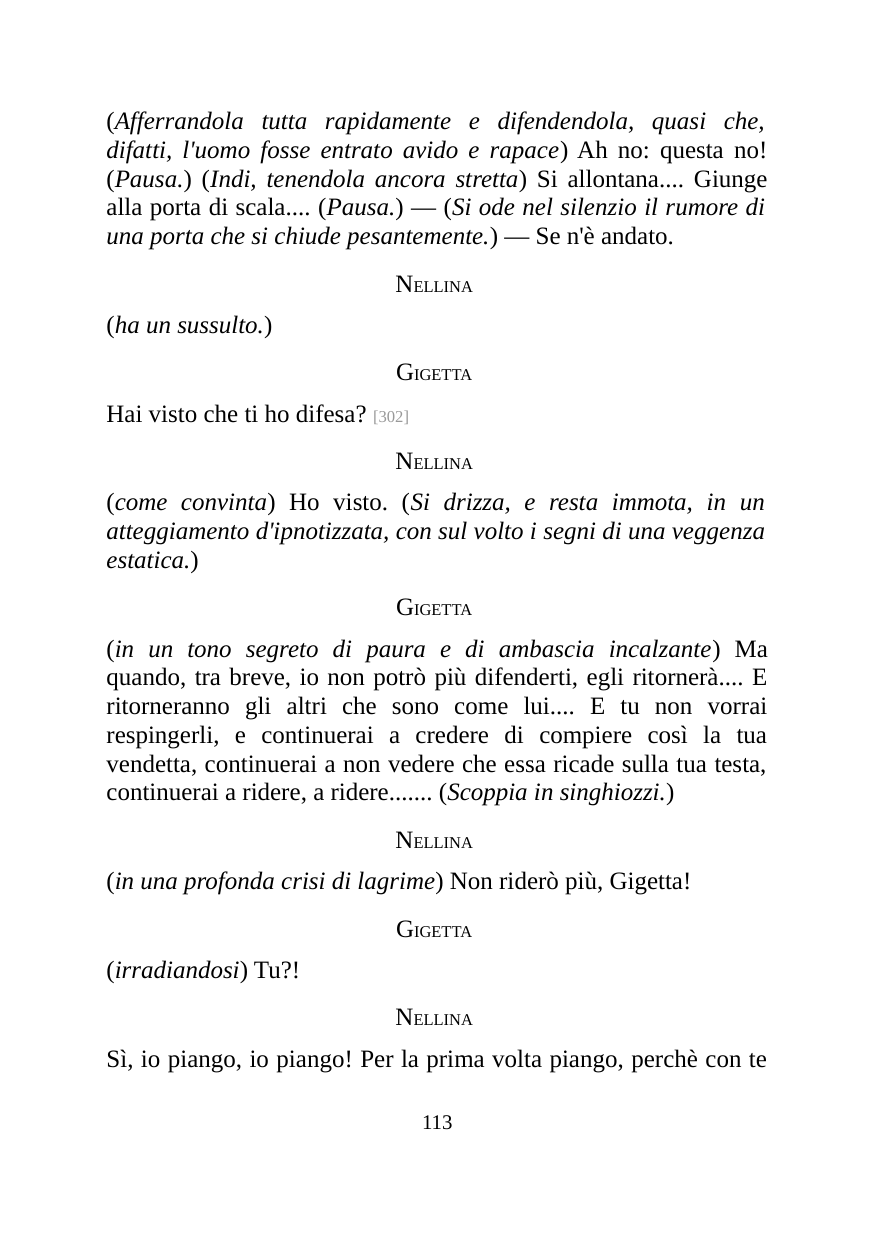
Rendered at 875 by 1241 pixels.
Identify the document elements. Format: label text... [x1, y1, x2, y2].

text (come convinta) Ho visto. (Si drizza, e resta immota, in un atteggiamento d'ipnotizzata, con sul volto i segni di una veggenza estatica.) [106, 487, 768, 574]
text Gigetta [106, 914, 768, 942]
text (ha un sussulto.) [106, 310, 768, 339]
text (Afferrandola tutta rapidamente e difendendola, quasi che, difatti, l'uomo fosse entrato avido e rapace) Ah no: questa no! (Pausa.) (Indi, tenendola ancora stretta) Si allontana.... Giunge alla porta di scala.... (Pausa.) ― (Si ode nel silenzio il rumore di una porta che si chiude pesantemente.) ― Se n'è andato. [106, 106, 768, 250]
text Nellina [106, 825, 768, 854]
text Hai visto che ti ho difesa? [302] [106, 399, 768, 427]
text Nellina [106, 269, 768, 297]
text Gigetta [106, 357, 768, 386]
text Sì, io piango, io piango! Per la prima volta piango, perchè con te [106, 1044, 768, 1072]
text (in una profonda crisi di lagrime) Non riderò più, Gigetta! [106, 866, 768, 895]
text Nellina [106, 1002, 768, 1031]
text Nellina [106, 446, 768, 475]
text (irradiandosi) Tu?! [106, 955, 768, 984]
text Gigetta [106, 592, 768, 621]
text (in un tono segreto di paura e di ambascia incalzante) Ma quando, tra breve, io non potrò più difenderti, egli ritornerà.... E ritorneranno gli altri che sono come lui.... E tu non vorrai respingerli, e continuerai a credere di compiere così la tua vendetta, continuerai a non vedere che essa ricade sulla tua testa, continuerai a ridere, a ridere....... (Scoppia in singhiozzi.) [106, 634, 768, 806]
